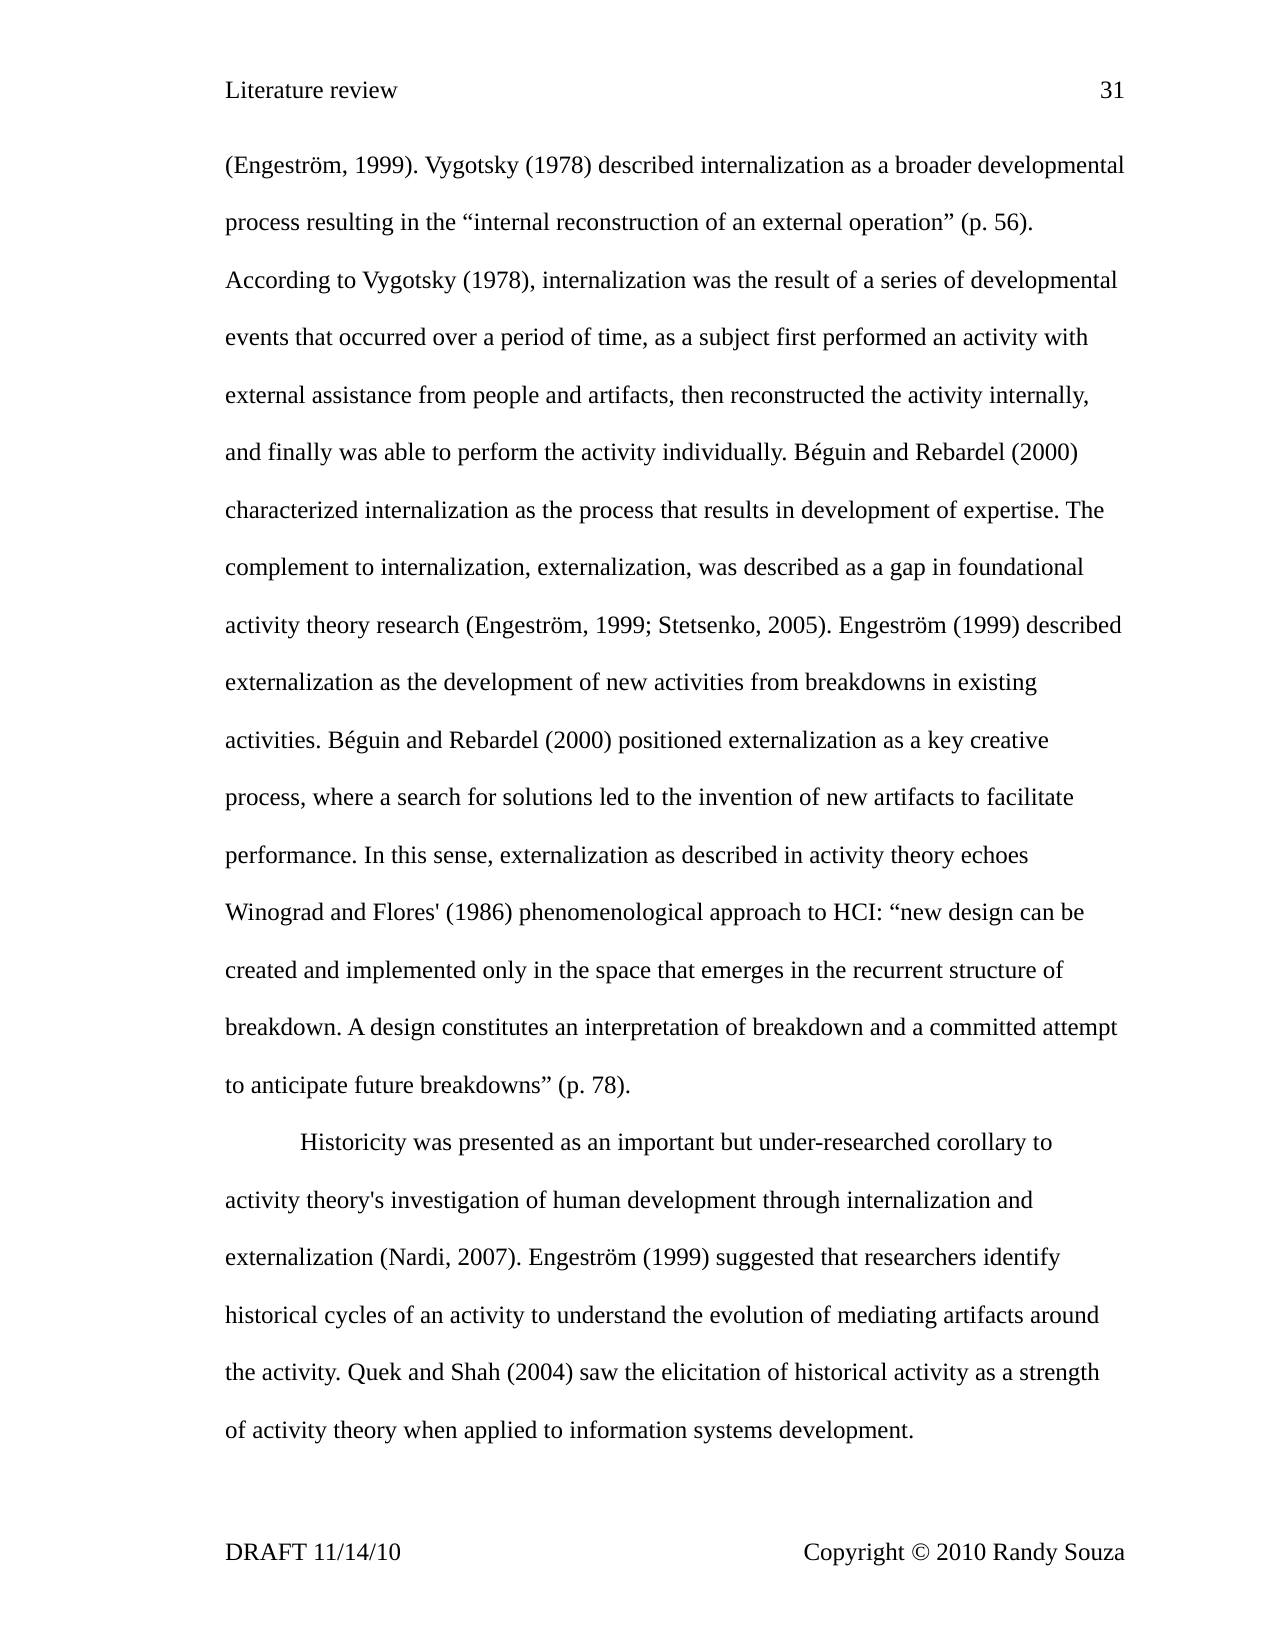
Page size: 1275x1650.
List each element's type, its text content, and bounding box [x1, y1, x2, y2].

text (Engeström, 1999). Vygotsky (1978) described internalization as a broader developmental process resulting in the “internal reconstruction of an external operation” (p. 56). According to Vygotsky (1978), internalization was the result of a series of developmental events that occurred over a period of time, as a subject first performed an activity with external assistance from people and artifacts, then reconstructed the activity internally, and finally was able to perform the activity individually. Béguin and Rebardel (2000) characterized internalization as the process that results in development of expertise. The complement to internalization, externalization, was described as a gap in foundational activity theory research (Engeström, 1999; Stetsenko, 2005). Engeström (1999) described externalization as the development of new activities from breakdowns in existing activities. Béguin and Rebardel (2000) positioned externalization as a key creative process, where a search for solutions led to the invention of new artifacts to facilitate performance. In this sense, externalization as described in activity theory echoes Winograd and Flores' (1986) phenomenological approach to HCI: “new design can be created and implemented only in the space that emerges in the recurrent structure of breakdown. A design constitutes an interpretation of breakdown and a committed attempt to anticipate future breakdowns” (p. 78). [225, 150, 1125, 1099]
text Historicity was presented as an important but under-researched corollary to activity theory's investigation of human development through internalization and externalization (Nardi, 2007). Engeström (1999) suggested that researchers identify historical cycles of an activity to understand the evolution of mediating artifacts around the activity. Quek and Shah (2004) saw the elicitation of historical activity as a strength of activity theory when applied to information systems development. [225, 1127, 1125, 1444]
